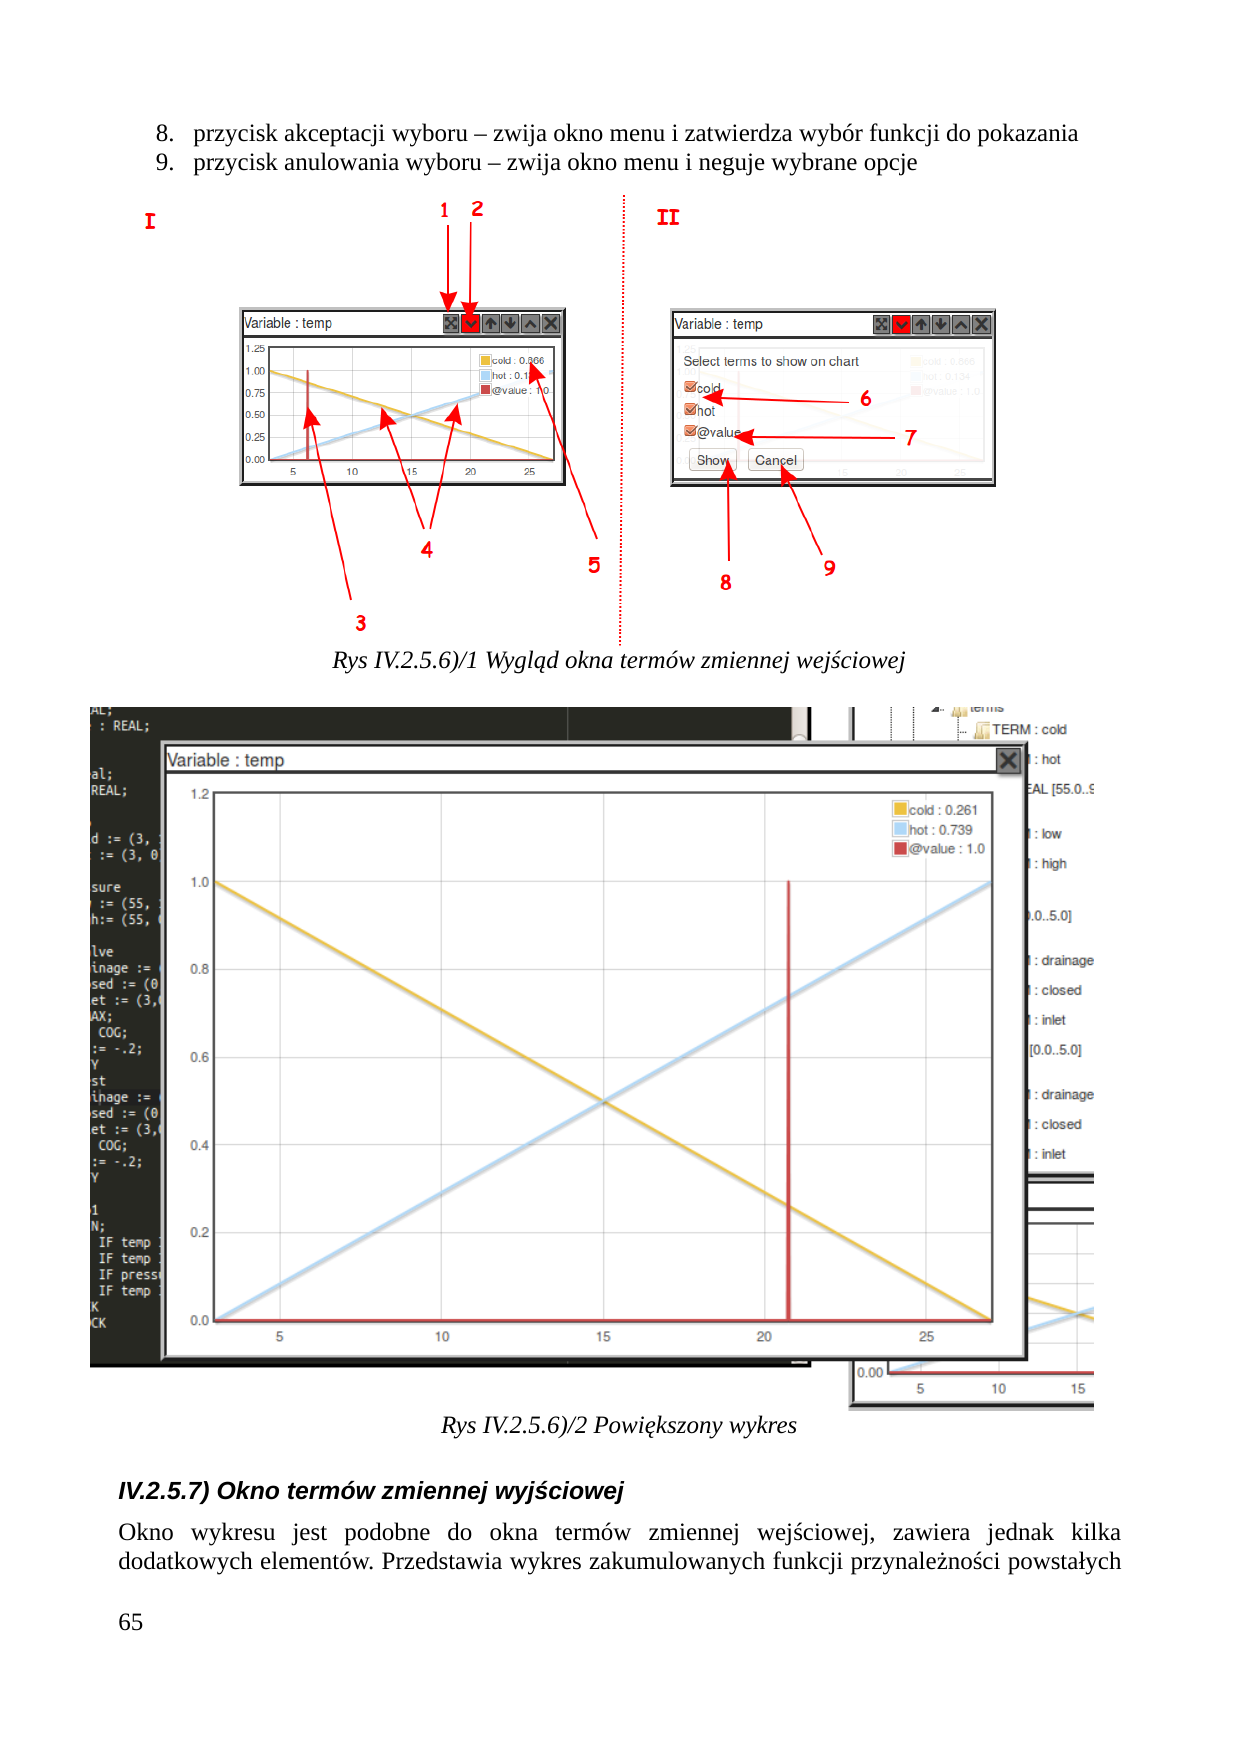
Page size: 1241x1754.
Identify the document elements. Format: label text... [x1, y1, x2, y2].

text Okno wykresu jest podobne do okna termów zmiennej wejściowej, zawiera jednak kilka dodatkowych elementów. Przedstawia wykres zakumulowanych funkcji przynależności powstałych [118, 1517, 1122, 1575]
text Rys IV.2.5.6)/2 Powiększony wykres [118, 699, 1122, 1439]
picture [118, 188, 1123, 646]
text Rys IV.2.5.6)/1 Wygląd okna termów zmiennej wejściowej [118, 646, 1122, 674]
list przycisk akceptacji wyboru – zwija okno menu i zatwierdza wybór funkcji do pokazania [156, 118, 1122, 147]
subtitle Okno termów zmiennej wyjściowej [118, 1476, 1122, 1505]
list przycisk anulowania wyboru – zwija okno menu i neguje wybrane opcje [156, 147, 1122, 176]
picture [90, 707, 1094, 1411]
